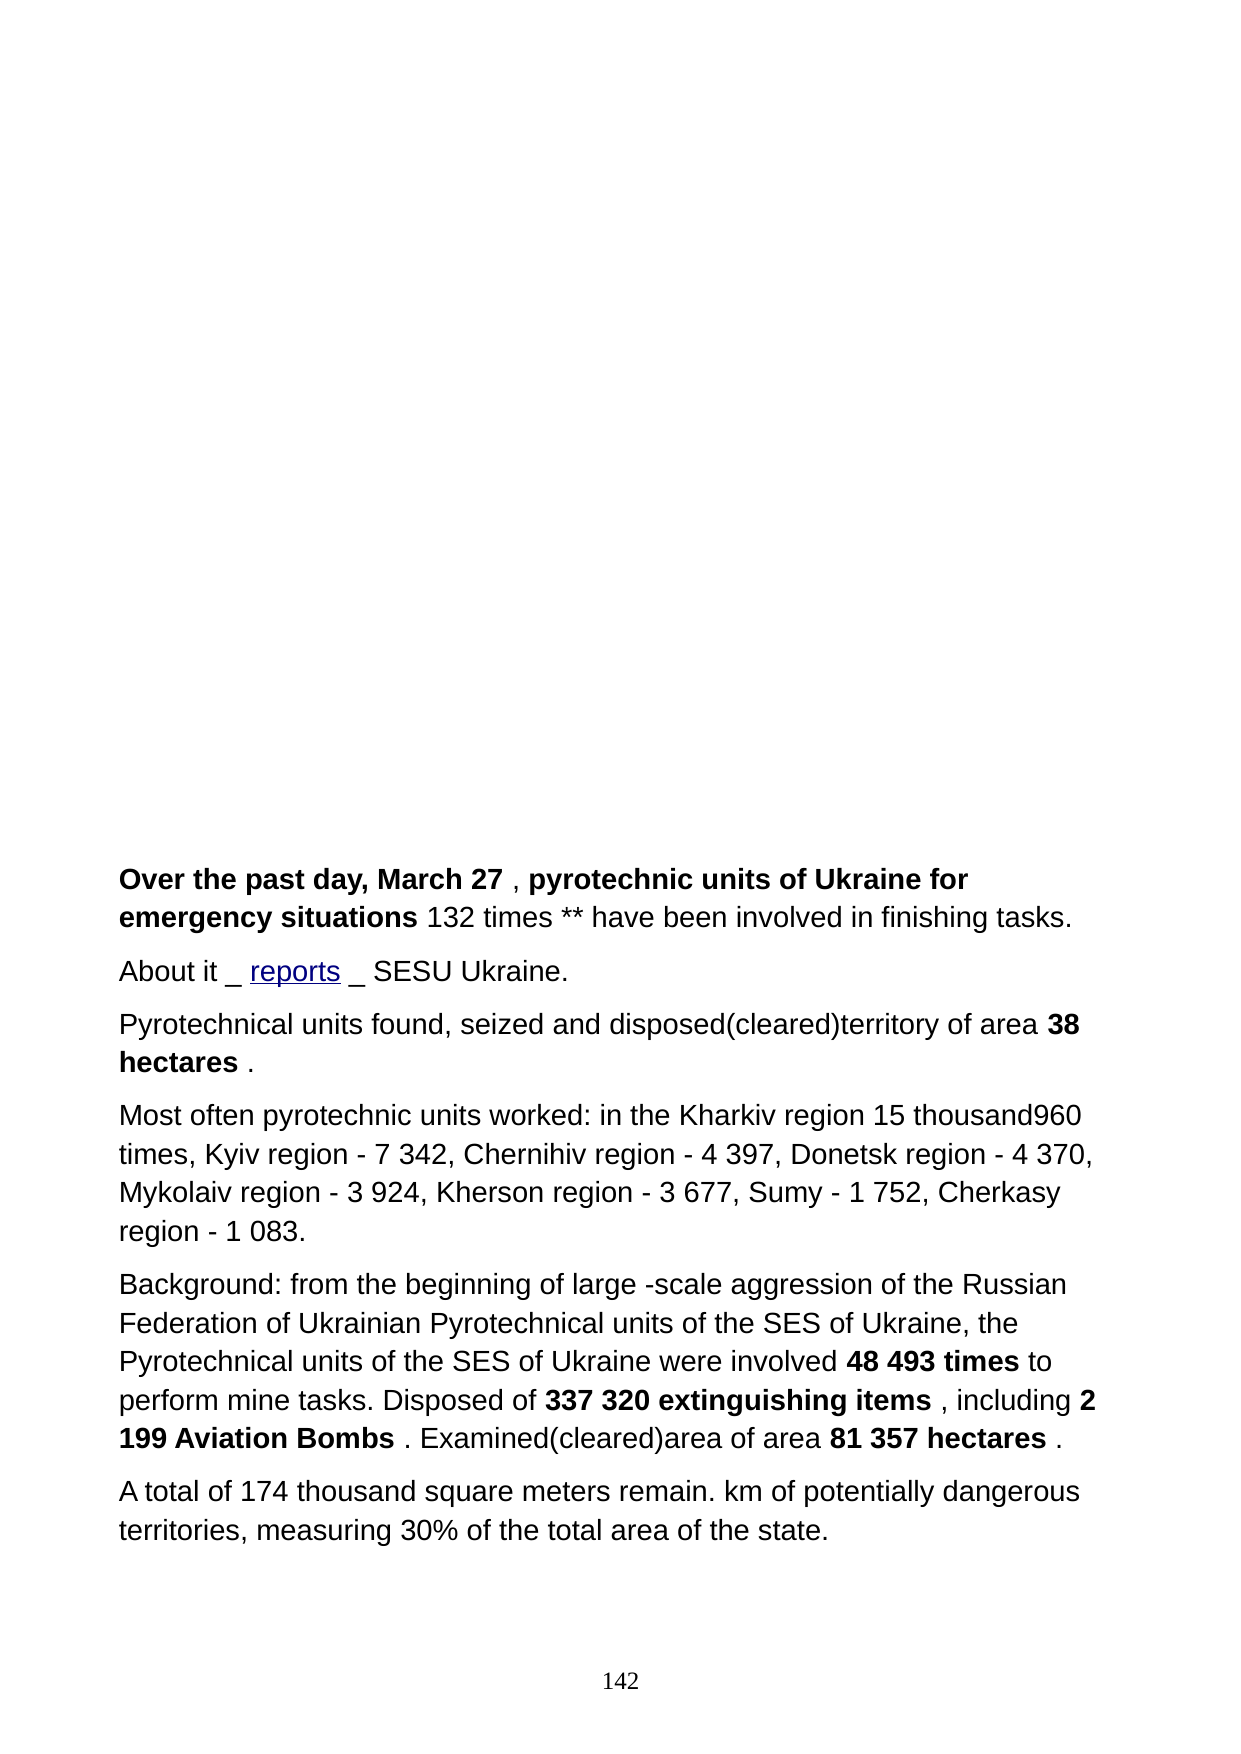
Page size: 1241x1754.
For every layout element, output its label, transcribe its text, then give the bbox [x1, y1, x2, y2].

text Background: from the beginning of large -scale aggression of the Russian Federation of Ukrainian Pyrotechnical units of the SES of Ukraine, the Pyrotechnical units of the SES of Ukraine were involved 48 493 times to perform mine tasks. Disposed of 337 320 extinguishing items , including 2 199 Aviation Bombs . Examined(cleared)area of area 81 357 hectares . [118, 1267, 1122, 1455]
text A total of 174 thousand square meters remain. km of potentially dangerous territories, measuring 30% of the total area of the state. [118, 1474, 1122, 1547]
text Most often pyrotechnic units worked: in the Kharkiv region 15 thousand960 times, Kyiv region - 7 342, Chernihiv region - 4 397, Donetsk region - 4 370, Mykolaiv region - 3 924, Kherson region - 3 677, Sumy - 1 752, Cherkasy region - 1 083. [118, 1098, 1122, 1248]
text Over the past day, March 27 , pyrotechnic units of Ukraine for emergency situations 132 times ** have been involved in finishing tasks. [118, 118, 1122, 934]
text About it _ reports _ SESU Ukraine. [118, 954, 1122, 987]
text Pyrotechnical units found, seized and disposed(cleared)territory of area 38 hectares . [118, 1007, 1122, 1079]
